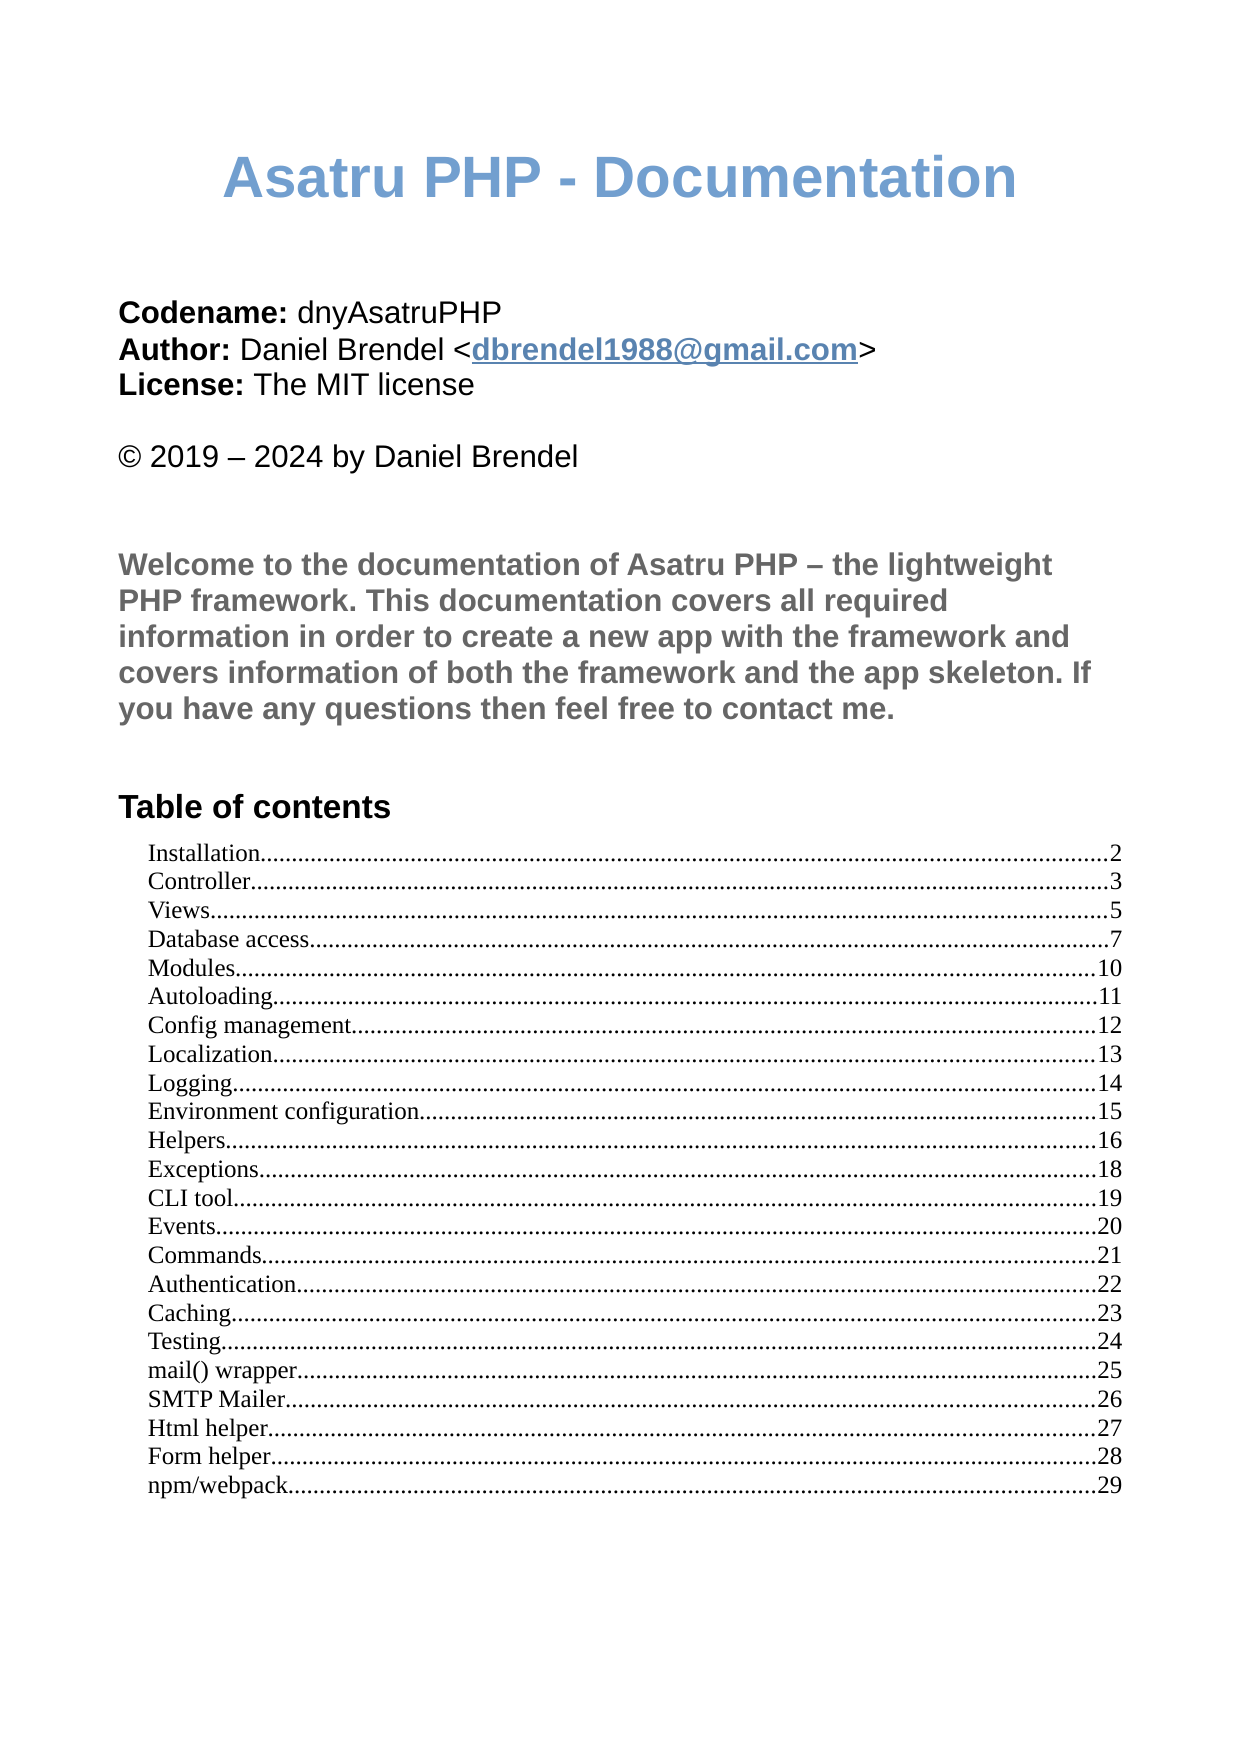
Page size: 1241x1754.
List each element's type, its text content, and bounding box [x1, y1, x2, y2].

text Controller 3 [148, 866, 1122, 895]
text Exceptions 18 [148, 1154, 1122, 1183]
title Asatru PHP - Documentation [118, 143, 1122, 210]
text Views 5 [148, 895, 1122, 924]
text Authentication 22 [148, 1269, 1122, 1298]
text mail() wrapper 25 [148, 1355, 1122, 1384]
text Localization 13 [148, 1039, 1122, 1068]
text CLI tool 19 [148, 1183, 1122, 1211]
text Caching 23 [148, 1298, 1122, 1326]
text Database access 7 [148, 924, 1122, 953]
text Environment configuration 15 [148, 1096, 1122, 1125]
text Installation 2 [148, 838, 1122, 866]
text Config management 12 [148, 1010, 1122, 1039]
text Modules 10 [148, 953, 1122, 981]
text Welcome to the documentation of Asatru PHP – the lightweight PHP framework. This documentation covers all required information in order to create a new app with the framework and covers information of both the framework and the app skeleton. If you have any questions then feel free to contact me. [118, 546, 1122, 726]
text Autoloading 11 [148, 981, 1122, 1010]
text License: The MIT license [118, 366, 1122, 402]
text Events 20 [148, 1211, 1122, 1240]
text Author: Daniel Brendel <dbrendel1988@gmail.com> [118, 331, 1122, 366]
text Html helper 27 [148, 1413, 1122, 1441]
text SMTP Mailer 26 [148, 1384, 1122, 1413]
text Logging 14 [148, 1068, 1122, 1096]
text npm/webpack 29 [148, 1470, 1122, 1499]
subtitle Table of contents [118, 787, 1122, 825]
text Testing 24 [148, 1326, 1122, 1355]
text Form helper 28 [148, 1441, 1122, 1470]
text © 2019 – 2024 by Daniel Brendel [118, 438, 1122, 474]
text Helpers 16 [148, 1125, 1122, 1154]
text Commands 21 [148, 1240, 1122, 1269]
text Codename: dnyAsatruPHP [118, 294, 1122, 331]
